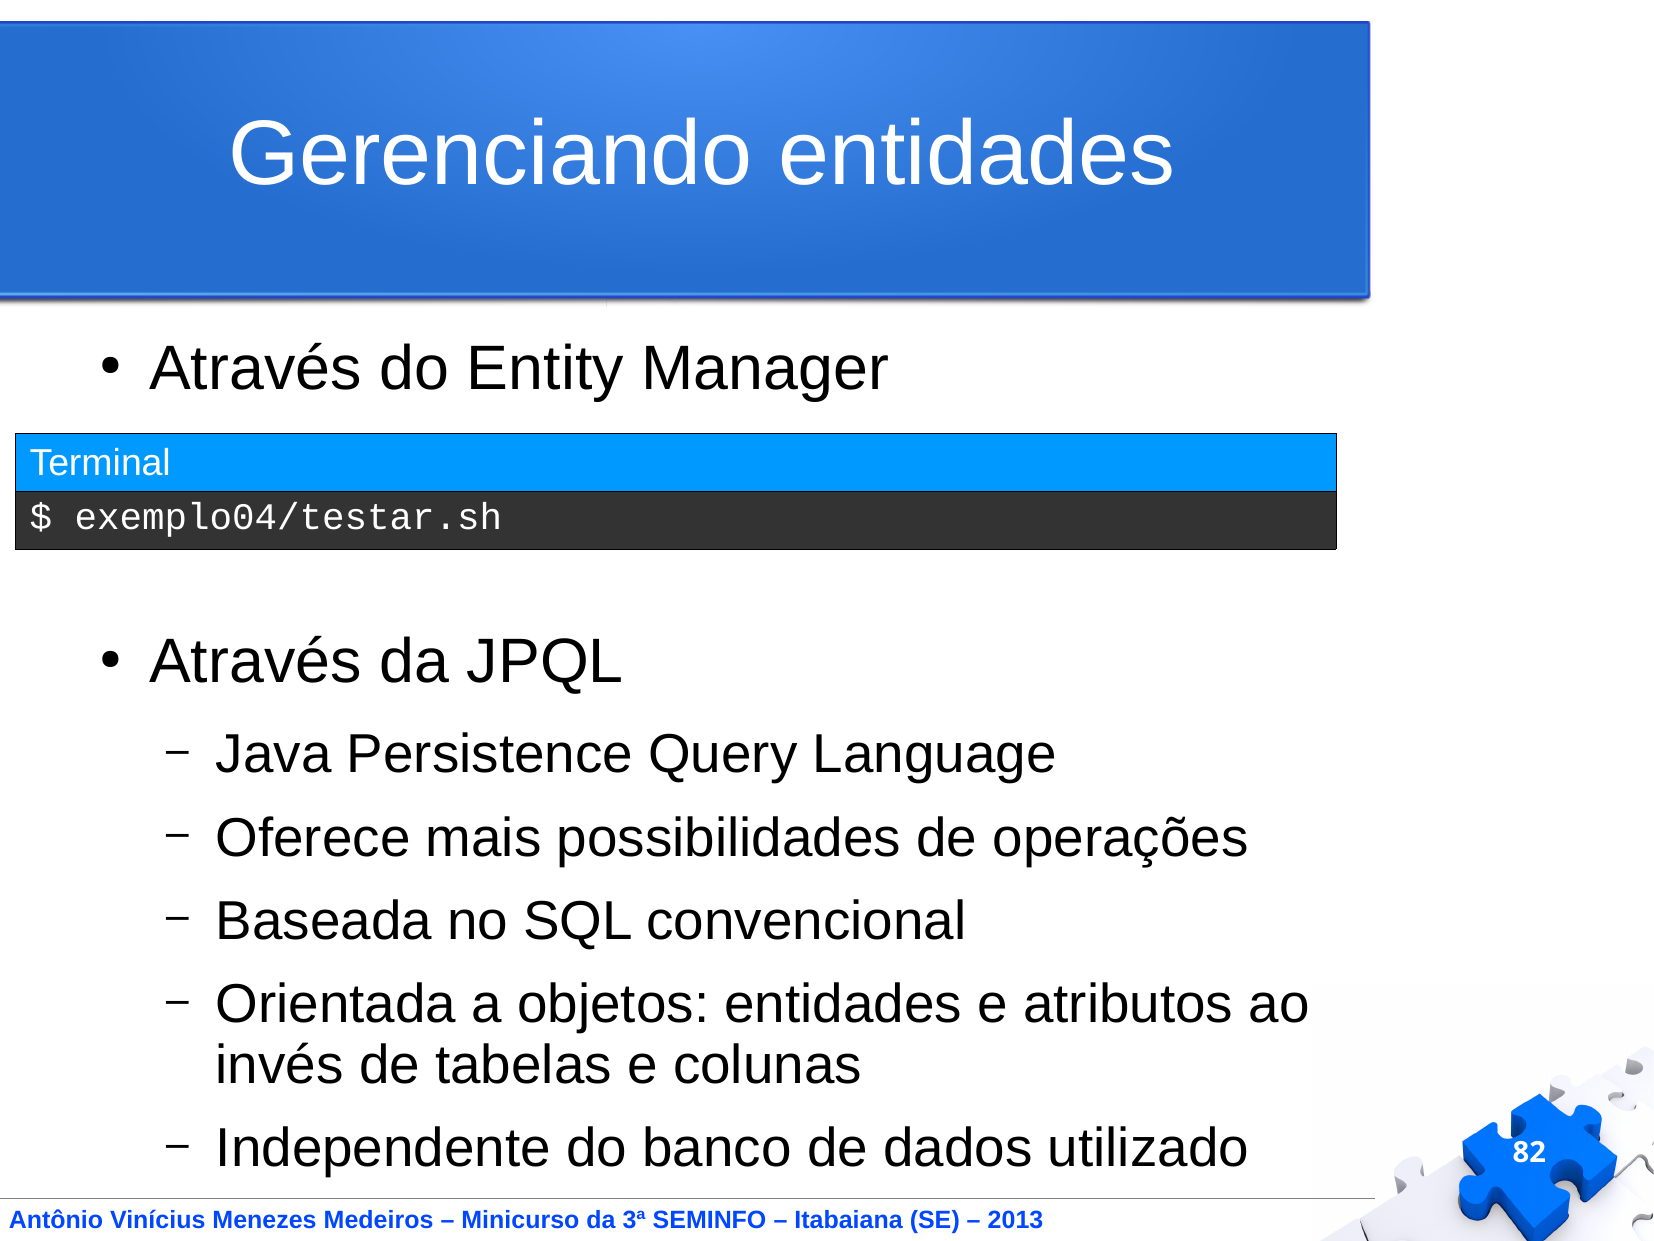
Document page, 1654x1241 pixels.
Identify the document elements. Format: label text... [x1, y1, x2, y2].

list Através do Entity Manager Através da JPQL Java Persistence Query Language Oferece mais possibilidades de operações Baseada no SQL convencional Orientada a objetos: entidades e atributos ao invés de tabelas e colunas Independente do banco de dados utilizado [82, 332, 1356, 1182]
title Gerenciando entidades [82, 49, 1323, 257]
picture [0, 21, 1375, 307]
table_cell $ exemplo04/testar.sh [16, 492, 1336, 549]
picture [1311, 983, 1654, 1241]
table_header Terminal [16, 434, 1336, 491]
